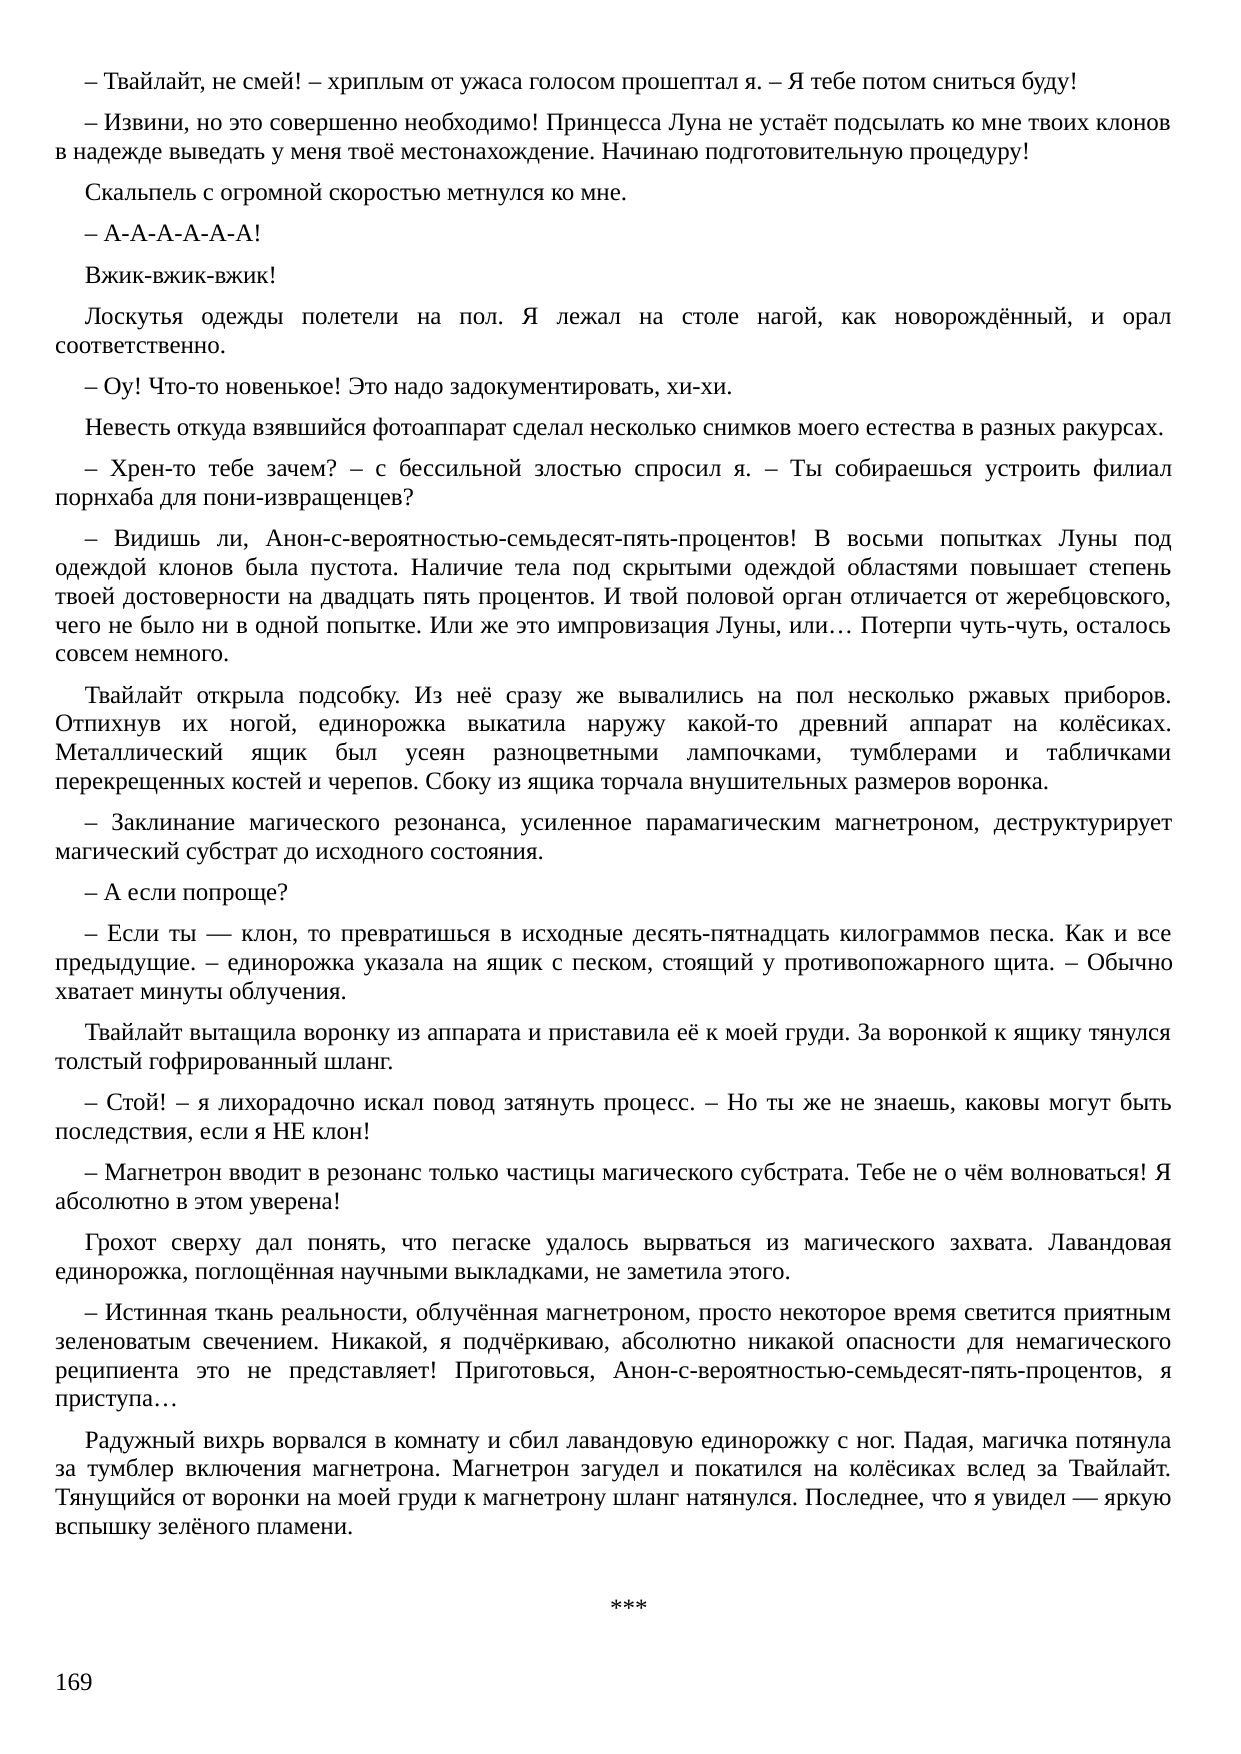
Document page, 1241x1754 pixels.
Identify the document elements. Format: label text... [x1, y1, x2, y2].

text – Хрен-то тебе зачем? – с бессильной злостью спросил я. – Ты собираешься устроить филиал порнхаба для пони-извращенцев? [55, 453, 1173, 511]
text *** [55, 1593, 1173, 1622]
text Твайлайт открыла подсобку. Из неё сразу же вывалились на пол несколько ржавых приборов. Отпихнув их ногой, единорожка выкатила наружу какой-то древний аппарат на колёсиках. Металлический ящик был усеян разноцветными лампочками, тумблерами и табличками перекрещенных костей и черепов. Сбоку из ящика торчала внушительных размеров воронка. [55, 680, 1173, 795]
text Вжик-вжик-вжик! [55, 260, 1173, 288]
text – Если ты — клон, то превратишься в исходные десять-пятнадцать килограммов песка. Как и все предыдущие. – единорожка указала на ящик с песком, стоящий у противопожарного щита. – Обычно хватает минуты облучения. [55, 918, 1173, 1005]
text Твайлайт вытащила воронку из аппарата и приставила её к моей груди. За воронкой к ящику тянулся толстый гофрированный шланг. [55, 1017, 1173, 1075]
text – Твайлайт, не смей! – хриплым от ужаса голосом прошептал я. – Я тебе потом сниться буду! [55, 66, 1173, 95]
text – Заклинание магического резонанса, усиленное парамагическим магнетроном, деструктурирует магический субстрат до исходного состояния. [55, 807, 1173, 865]
text Грохот сверху дал понять, что пегаске удалось вырваться из магического захвата. Лавандовая единорожка, поглощённая научными выкладками, не заметила этого. [55, 1227, 1173, 1285]
text – Извини, но это совершенно необходимо! Принцесса Луна не устаёт подсылать ко мне твоих клонов в надежде выведать у меня твоё местонахождение. Начинаю подготовительную процедуру! [55, 107, 1173, 165]
text Лоскутья одежды полетели на пол. Я лежал на столе нагой, как новорождённый, и орал соответственно. [55, 301, 1173, 358]
text Скальпель с огромной скоростью метнулся ко мне. [55, 177, 1173, 206]
text Невесть откуда взявшийся фотоаппарат сделал несколько снимков моего естества в разных ракурсах. [55, 412, 1173, 441]
text – Стой! – я лихорадочно искал повод затянуть процесс. – Но ты же не знаешь, каковы могут быть последствия, если я НЕ клон! [55, 1087, 1173, 1145]
text – Истинная ткань реальности, облучённая магнетроном, просто некоторое время светится приятным зеленоватым свечением. Никакой, я подчёркиваю, абсолютно никакой опасности для немагического реципиента это не представляет! Приготовься, Анон-с-вероятностью-семьдесят-пять-процентов, я приступа… [55, 1297, 1173, 1412]
text – Оу! Что-то новенькое! Это надо задокументировать, хи-хи. [55, 371, 1173, 400]
text Радужный вихрь ворвался в комнату и сбил лавандовую единорожку с ног. Падая, магичка потянула за тумблер включения магнетрона. Магнетрон загудел и покатился на колёсиках вслед за Твайлайт. Тянущийся от воронки на моей груди к магнетрону шланг натянулся. Последнее, что я увидел — яркую вспышку зелёного пламени. [55, 1425, 1173, 1540]
text – А-А-А-А-А-А! [55, 218, 1173, 247]
text – А если попроще? [55, 877, 1173, 906]
text – Видишь ли, Анон-с-вероятностью-семьдесят-пять-процентов! В восьми попытках Луны под одеждой клонов была пустота. Наличие тела под скрытыми одеждой областями повышает степень твоей достоверности на двадцать пять процентов. И твой половой орган отличается от жеребцовского, чего не было ни в одной попытке. Или же это импровизация Луны, или… Потерпи чуть-чуть, осталось совсем немного. [55, 523, 1173, 667]
text – Магнетрон вводит в резонанс только частицы магического субстрата. Тебе не о чём волноваться! Я абсолютно в этом уверена! [55, 1157, 1173, 1215]
